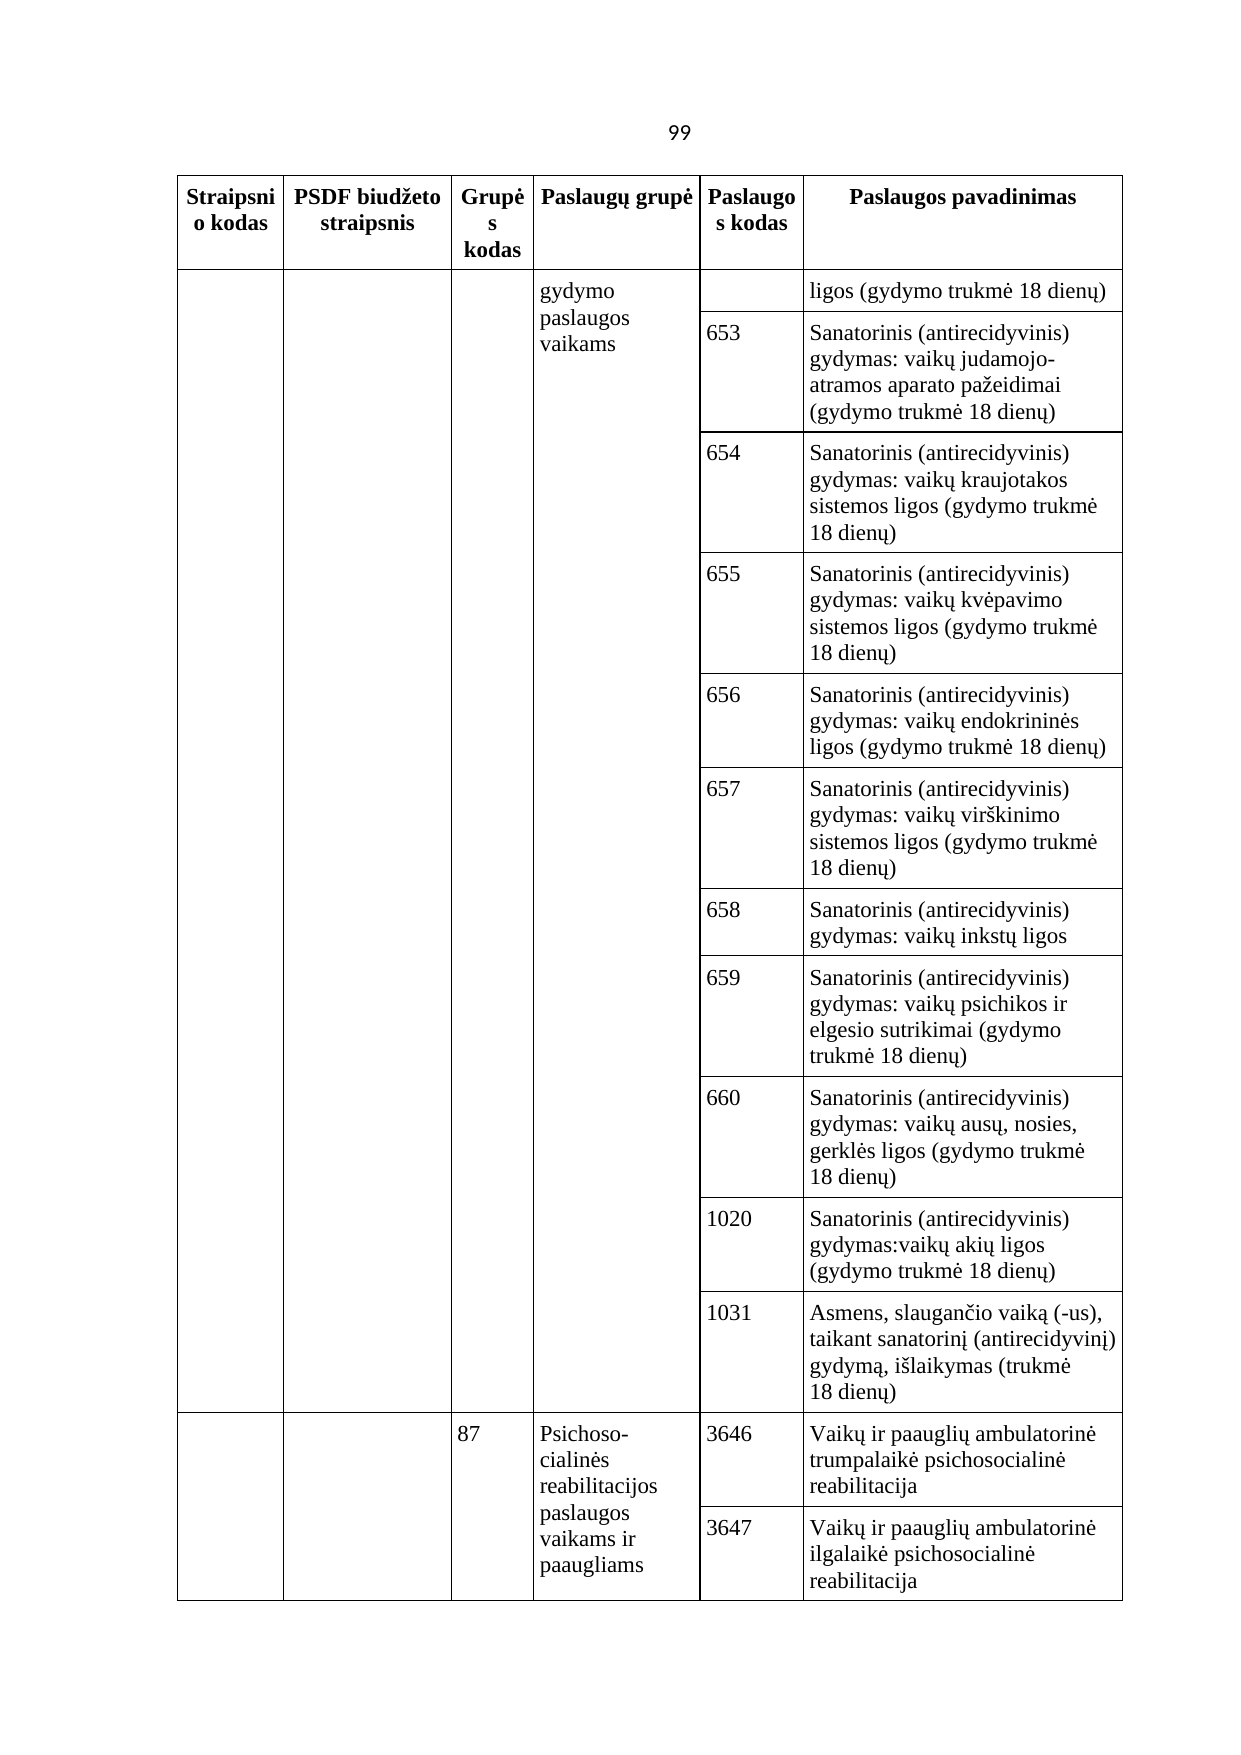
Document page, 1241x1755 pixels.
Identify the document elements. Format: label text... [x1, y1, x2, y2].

table_cell [284, 311, 451, 431]
table_cell [534, 431, 699, 552]
table_cell [534, 1197, 699, 1291]
table_cell [178, 1197, 283, 1291]
table_cell [452, 311, 533, 431]
table_cell 660 [701, 1077, 803, 1197]
table_cell [452, 431, 533, 552]
table_cell 1031 [701, 1292, 803, 1412]
table_cell [178, 270, 283, 311]
table_cell ligos (gydymo trukmė 18 dienų) [804, 270, 1122, 311]
table_cell [178, 955, 283, 1076]
table_cell 87 [452, 1413, 533, 1600]
table_cell [452, 673, 533, 767]
table_cell [284, 888, 451, 955]
table_cell 3647 [701, 1507, 803, 1600]
table_cell Sanatorinis (antirecidyvinis) gydymas:vaikų akių ligos (gydymo trukmė 18 dienų) [804, 1198, 1122, 1291]
table_cell [284, 673, 451, 767]
table_cell [534, 955, 699, 1076]
table_header Paslaugos pavadinimas [804, 176, 1122, 269]
table_header PSDF biudžeto straipsnis [284, 176, 451, 269]
table_cell [452, 1197, 533, 1291]
table_cell Sanatorinis (antirecidyvinis) gydymas: vaikų kvėpavimo sistemos ligos (gydymo trukmė 18 dienų) [804, 553, 1122, 673]
table_cell [452, 1291, 533, 1412]
table_cell [284, 270, 451, 311]
table_cell [178, 673, 283, 767]
table_cell [284, 1291, 451, 1412]
table_cell Sanatorinis (antirecidyvinis) gydymas: vaikų inkstų ligos [804, 889, 1122, 955]
table_cell Sanatorinis (antirecidyvinis) gydymas: vaikų ausų, nosies, gerklės ligos (gydymo trukmė 18 dienų) [804, 1077, 1122, 1197]
table_cell [534, 552, 699, 673]
table_cell 3646 [701, 1413, 803, 1506]
table_cell [178, 888, 283, 955]
table_cell 657 [701, 768, 803, 887]
table_cell 655 [701, 553, 803, 673]
table_cell [178, 431, 283, 552]
table_cell [284, 431, 451, 552]
table_cell [284, 767, 451, 887]
table_cell Sanatorinis (antirecidyvinis) gydymas: vaikų judamojo-atramos aparato pažeidimai (gydymo trukmė 18 dienų) [804, 312, 1122, 431]
table_cell gydymo paslaugos vaikams [534, 270, 699, 431]
table_cell Psichoso-cialinės reabilitacijos paslaugos vaikams ir paaugliams [534, 1413, 699, 1600]
table_header Grupės kodas [452, 176, 533, 269]
table_cell [534, 673, 699, 767]
table_cell [534, 1291, 699, 1412]
table_cell [452, 552, 533, 673]
table_cell [178, 1413, 283, 1600]
table_cell [178, 1291, 283, 1412]
table_cell Vaikų ir paauglių ambulatorinė trumpalaikė psichosocialinė reabilitacija [804, 1413, 1122, 1506]
table_cell 653 [701, 312, 803, 431]
table_header Paslaugų grupė [534, 176, 699, 269]
table_cell 656 [701, 674, 803, 767]
table_cell Sanatorinis (antirecidyvinis) gydymas: vaikų psichikos ir elgesio sutrikimai (gydymo trukmė 18 dienų) [804, 956, 1122, 1076]
table_cell 659 [701, 956, 803, 1076]
table_cell [452, 270, 533, 311]
table_cell Sanatorinis (antirecidyvinis) gydymas: vaikų virškinimo sistemos ligos (gydymo trukmė 18 dienų) [804, 768, 1122, 887]
table_cell Sanatorinis (antirecidyvinis) gydymas: vaikų endokrininės ligos (gydymo trukmė 18 dienų) [804, 674, 1122, 767]
table_cell Sanatorinis (antirecidyvinis) gydymas: vaikų kraujotakos sistemos ligos (gydymo trukmė 18 dienų) [804, 433, 1122, 552]
table_cell [284, 1197, 451, 1291]
table_cell 658 [701, 889, 803, 955]
table_cell 654 [701, 433, 803, 552]
table_cell 1020 [701, 1198, 803, 1291]
table_cell [452, 888, 533, 955]
table_cell [534, 767, 699, 887]
table_cell [178, 311, 283, 431]
table_cell [701, 270, 803, 311]
table_cell [452, 955, 533, 1076]
table_cell [534, 888, 699, 955]
table_cell Vaikų ir paauglių ambulatorinė ilgalaikė psichosocialinė reabilitacija [804, 1507, 1122, 1600]
table_cell [284, 1076, 451, 1197]
table_cell [534, 1076, 699, 1197]
table_cell [178, 767, 283, 887]
table_cell [284, 552, 451, 673]
table_header Paslaugos kodas [701, 176, 803, 269]
table_cell [284, 1413, 451, 1600]
table_cell [452, 1076, 533, 1197]
table_cell [452, 767, 533, 887]
table_header Straipsnio kodas [178, 176, 283, 269]
table_cell [178, 1076, 283, 1197]
table_cell Asmens, slaugančio vaiką (-us), taikant sanatorinį (antirecidyvinį) gydymą, išlaikymas (trukmė 18 dienų) [804, 1292, 1122, 1412]
table_cell [178, 552, 283, 673]
table_cell [284, 955, 451, 1076]
